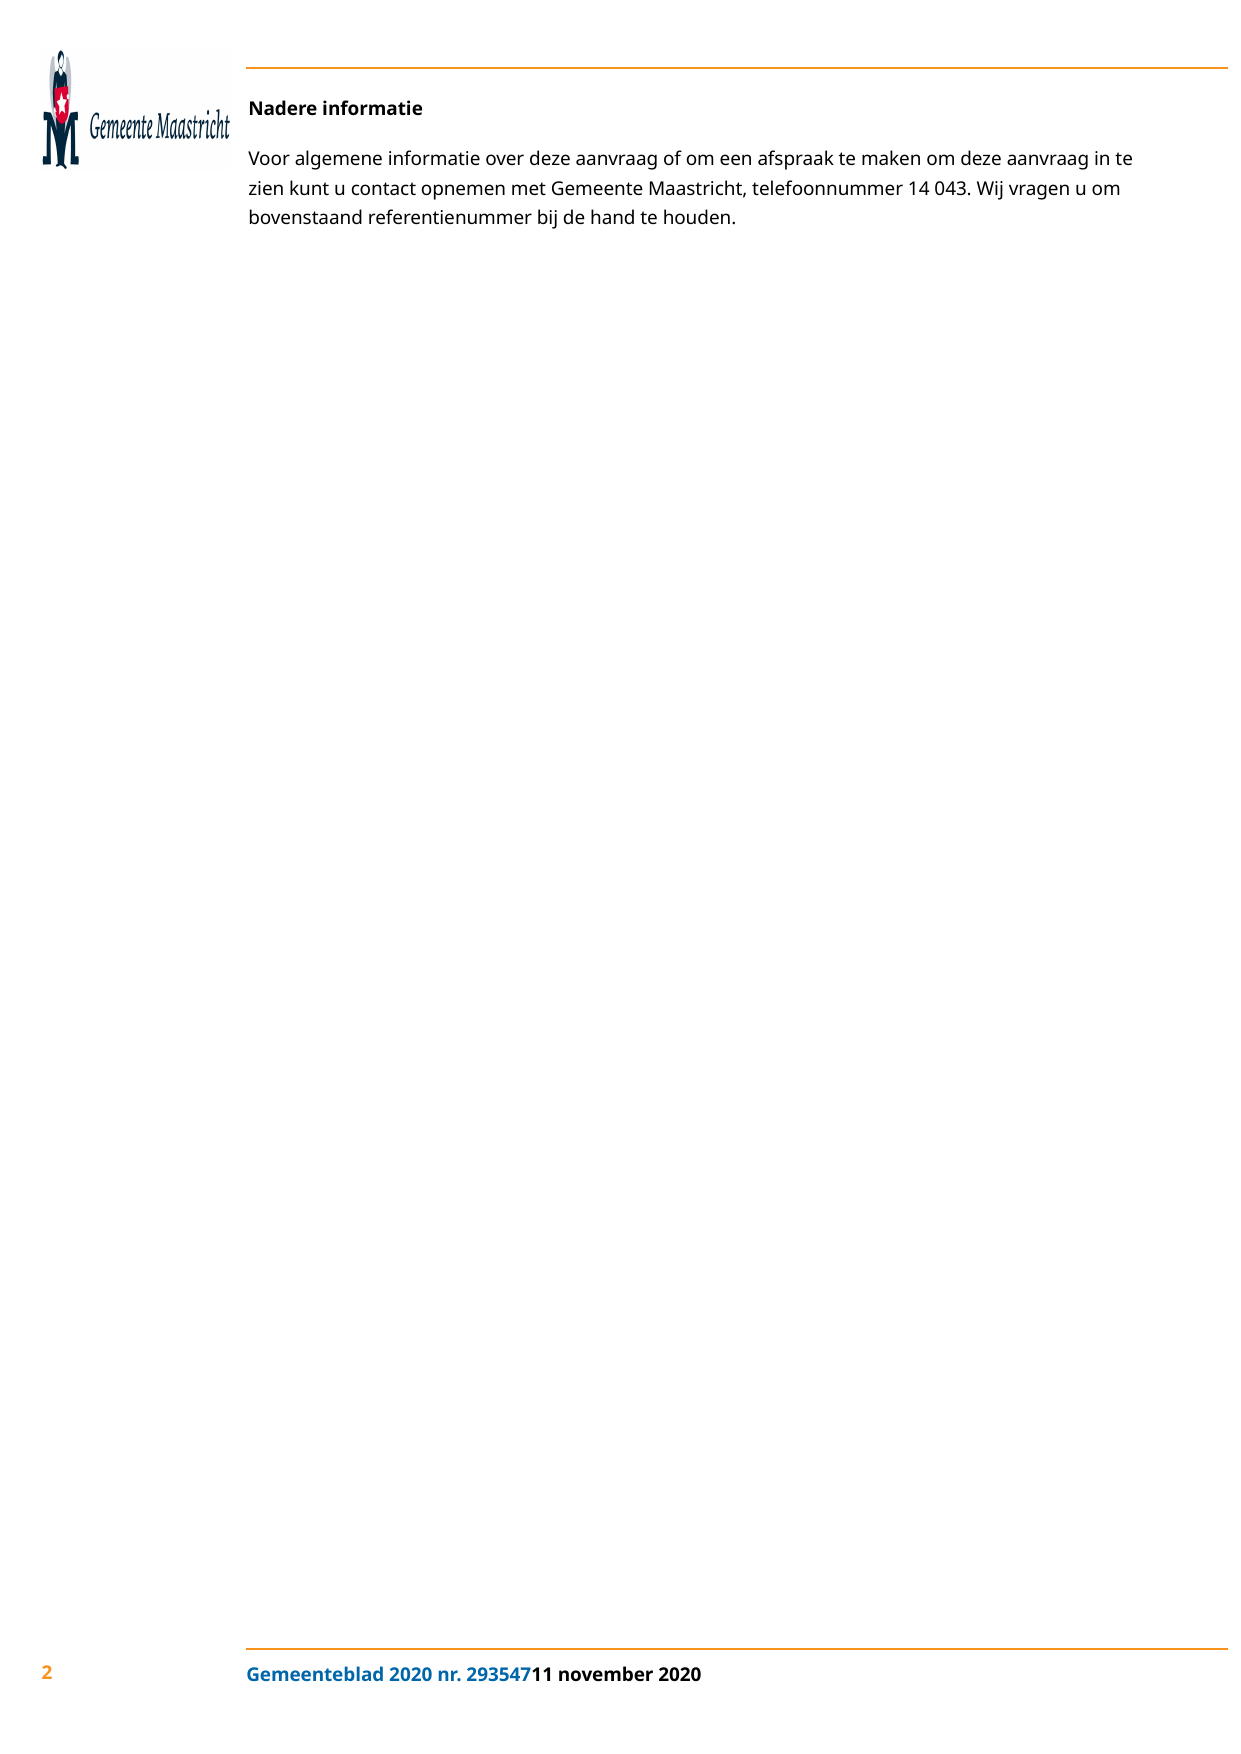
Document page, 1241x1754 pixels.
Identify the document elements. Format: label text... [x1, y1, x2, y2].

text Voor algemene informatie over deze aanvraag of om een afspraak te maken om deze aanvraag in te zien kunt u contact opnemen met Gemeente Maastricht, telefoonnummer 14 043. Wij vragen u om bovenstaand referentienummer bij de hand te houden. [248, 145, 1152, 230]
text Nadere informatie [248, 95, 1152, 121]
picture [41, 47, 231, 172]
